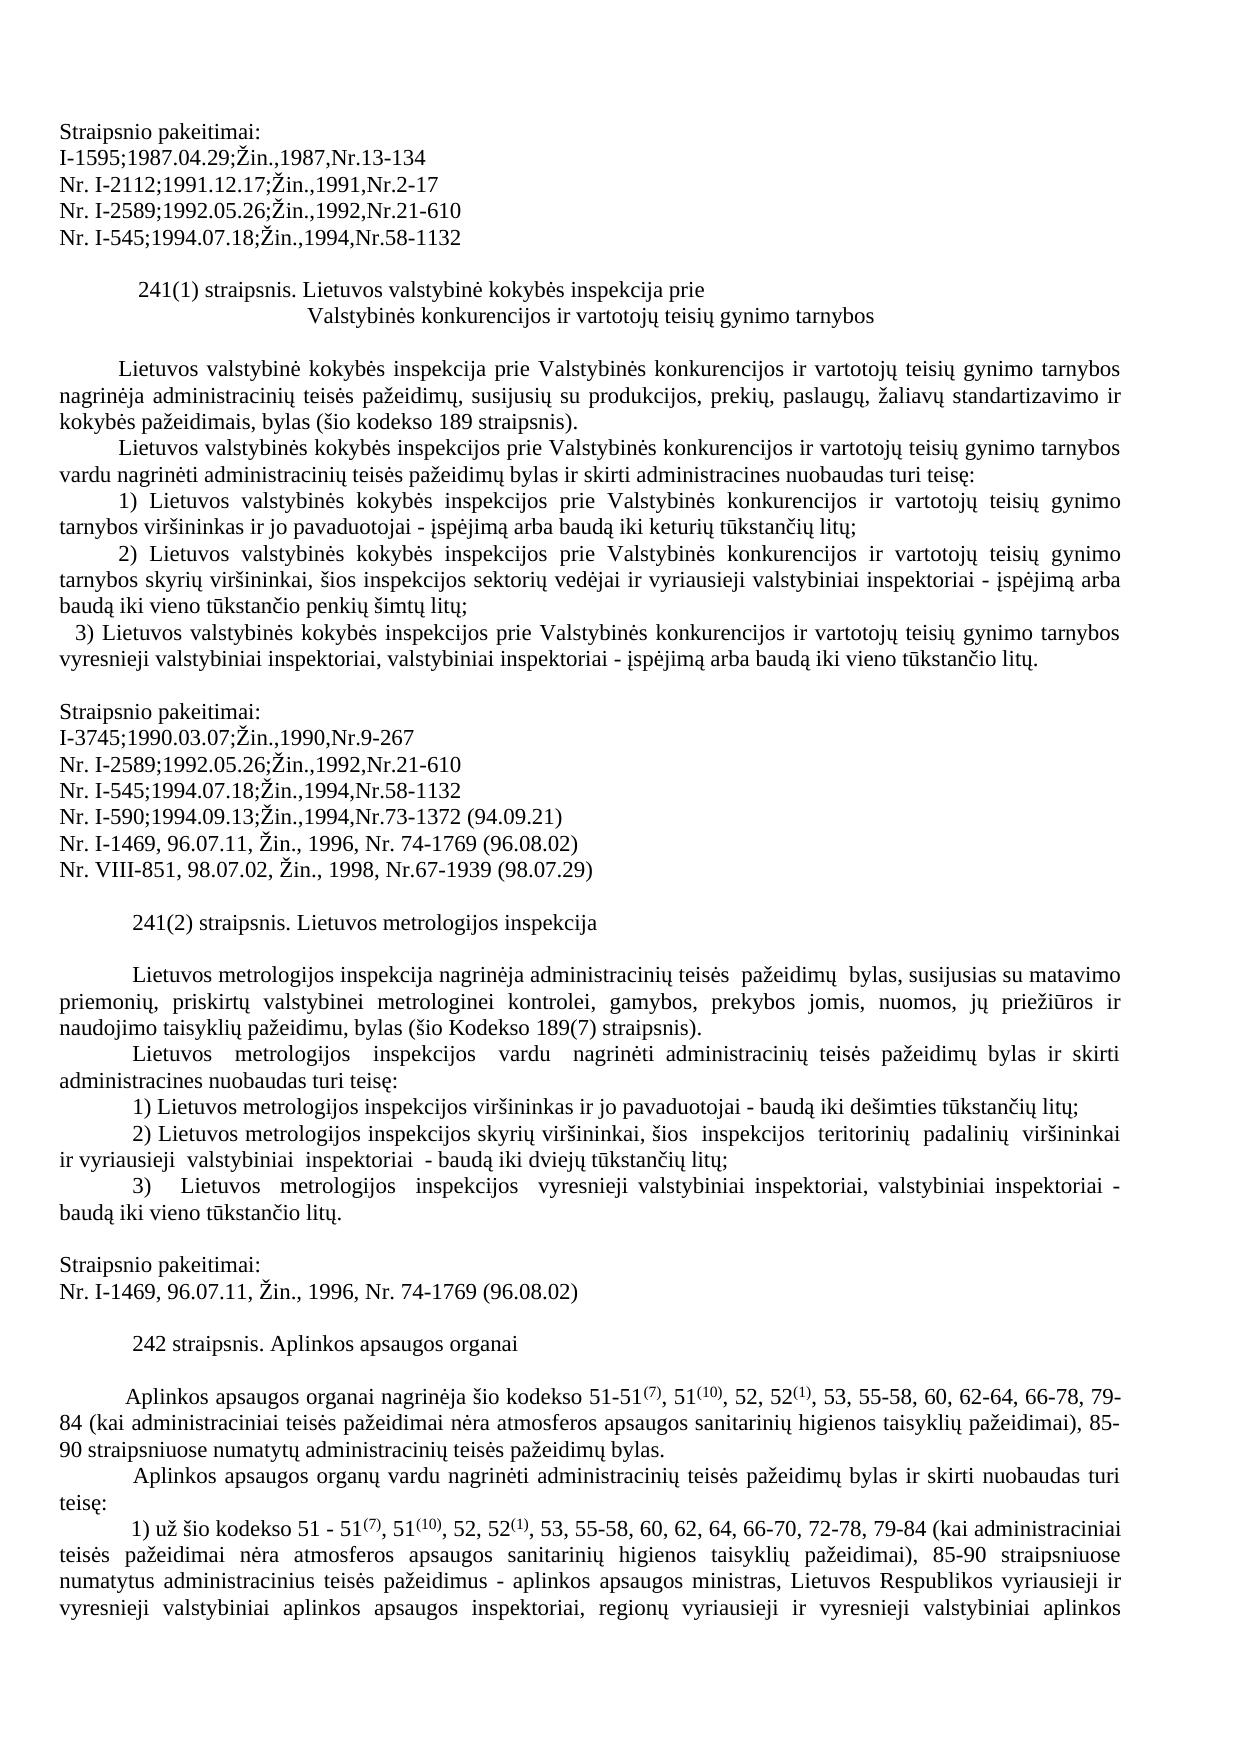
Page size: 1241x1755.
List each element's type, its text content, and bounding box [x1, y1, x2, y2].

text Nr. I-1469, 96.07.11, Žin., 1996, Nr. 74-1769 (96.08.02) [59, 830, 1122, 856]
text I-1595;1987.04.29;Žin.,1987,Nr.13-134 [59, 144, 1122, 171]
text Lietuvos metrologijos inspekcija nagrinėja administracinių teisės pažeidimų bylas, susijusias su matavimo priemonių, priskirtų valstybinei metrologinei kontrolei, gamybos, prekybos jomis, nuomos, jų priežiūros ir naudojimo taisyklių pažeidimu, bylas (šio Kodekso 189(7) straipsnis). [59, 961, 1122, 1041]
text 241(2) straipsnis. Lietuvos metrologijos inspekcija [59, 909, 1122, 935]
text Straipsnio pakeitimai: [59, 698, 1122, 724]
text 1) už šio kodekso 51 - 51(7), 51(10), 52, 52(1), 53, 55-58, 60, 62, 64, 66-70, 72-78, 79-84 (kai administraciniai teisės pažeidimai nėra atmosferos apsaugos sanitarinių higienos taisyklių pažeidimai), 85-90 straipsniuose numatytus administracinius teisės pažeidimus - aplinkos apsaugos ministras, Lietuvos Respublikos vyriausieji ir vyresnieji valstybiniai aplinkos apsaugos inspektoriai, regionų vyriausieji ir vyresnieji valstybiniai aplinkos [59, 1515, 1122, 1620]
text Lietuvos metrologijos inspekcijos vardu nagrinėti administracinių teisės pažeidimų bylas ir skirti administracines nuobaudas turi teisę: [59, 1041, 1122, 1093]
text Aplinkos apsaugos organų vardu nagrinėti administracinių teisės pažeidimų bylas ir skirti nuobaudas turi teisę: [59, 1462, 1122, 1515]
text 1) Lietuvos metrologijos inspekcijos viršininkas ir jo pavaduotojai - baudą iki dešimties tūkstančių litų; [59, 1093, 1122, 1119]
text Nr. I-2112;1991.12.17;Žin.,1991,Nr.2-17 [59, 171, 1122, 197]
text Straipsnio pakeitimai: [59, 118, 1122, 144]
text I-3745;1990.03.07;Žin.,1990,Nr.9-267 [59, 724, 1122, 751]
text 2) Lietuvos valstybinės kokybės inspekcijos prie Valstybinės konkurencijos ir vartotojų teisių gynimo tarnybos skyrių viršininkai, šios inspekcijos sektorių vedėjai ir vyriausieji valstybiniai inspektoriai - įspėjimą arba baudą iki vieno tūkstančio penkių šimtų litų; [59, 540, 1122, 619]
text Lietuvos valstybinės kokybės inspekcijos prie Valstybinės konkurencijos ir vartotojų teisių gynimo tarnybos vardu nagrinėti administracinių teisės pažeidimų bylas ir skirti administracines nuobaudas turi teisę: [59, 434, 1122, 487]
text Straipsnio pakeitimai: [59, 1251, 1122, 1278]
text 2) Lietuvos metrologijos inspekcijos skyrių viršininkai, šios inspekcijos teritorinių padalinių viršininkai ir vyriausieji valstybiniai inspektoriai - baudą iki dviejų tūkstančių litų; [59, 1119, 1122, 1172]
text 1) Lietuvos valstybinės kokybės inspekcijos prie Valstybinės konkurencijos ir vartotojų teisių gynimo tarnybos viršininkas ir jo pavaduotojai - įspėjimą arba baudą iki keturių tūkstančių litų; [59, 487, 1122, 540]
text 3) Lietuvos metrologijos inspekcijos vyresnieji valstybiniai inspektoriai, valstybiniai inspektoriai - baudą iki vieno tūkstančio litų. [59, 1172, 1122, 1225]
text Nr. I-590;1994.09.13;Žin.,1994,Nr.73-1372 (94.09.21) [59, 803, 1122, 830]
text Nr. I-2589;1992.05.26;Žin.,1992,Nr.21-610 [59, 197, 1122, 223]
text Nr. I-1469, 96.07.11, Žin., 1996, Nr. 74-1769 (96.08.02) [59, 1278, 1122, 1304]
text 242 straipsnis. Aplinkos apsaugos organai [59, 1330, 1122, 1357]
text 3) Lietuvos valstybinės kokybės inspekcijos prie Valstybinės konkurencijos ir vartotojų teisių gynimo tarnybos vyresnieji valstybiniai inspektoriai, valstybiniai inspektoriai - įspėjimą arba baudą iki vieno tūkstančio litų. [59, 619, 1122, 672]
text Aplinkos apsaugos organai nagrinėja šio kodekso 51-51(7), 51(10), 52, 52(1), 53, 55-58, 60, 62-64, 66-78, 79-84 (kai administraciniai teisės pažeidimai nėra atmosferos apsaugos sanitarinių higienos taisyklių pažeidimai), 85-90 straipsniuose numatytų administracinių teisės pažeidimų bylas. [59, 1383, 1122, 1462]
text Nr. I-545;1994.07.18;Žin.,1994,Nr.58-1132 [59, 777, 1122, 803]
text Lietuvos valstybinė kokybės inspekcija prie Valstybinės konkurencijos ir vartotojų teisių gynimo tarnybos nagrinėja administracinių teisės pažeidimų, susijusių su produkcijos, prekių, paslaugų, žaliavų standartizavimo ir kokybės pažeidimais, bylas (šio kodekso 189 straipsnis). [59, 355, 1122, 434]
text Nr. I-545;1994.07.18;Žin.,1994,Nr.58-1132 [59, 223, 1122, 250]
text 241(1) straipsnis. Lietuvos valstybinė kokybės inspekcija prie [59, 276, 1122, 303]
text Nr. I-2589;1992.05.26;Žin.,1992,Nr.21-610 [59, 751, 1122, 777]
text Nr. VIII-851, 98.07.02, Žin., 1998, Nr.67-1939 (98.07.29) [59, 856, 1122, 882]
text Valstybinės konkurencijos ir vartotojų teisių gynimo tarnybos [59, 303, 1122, 329]
